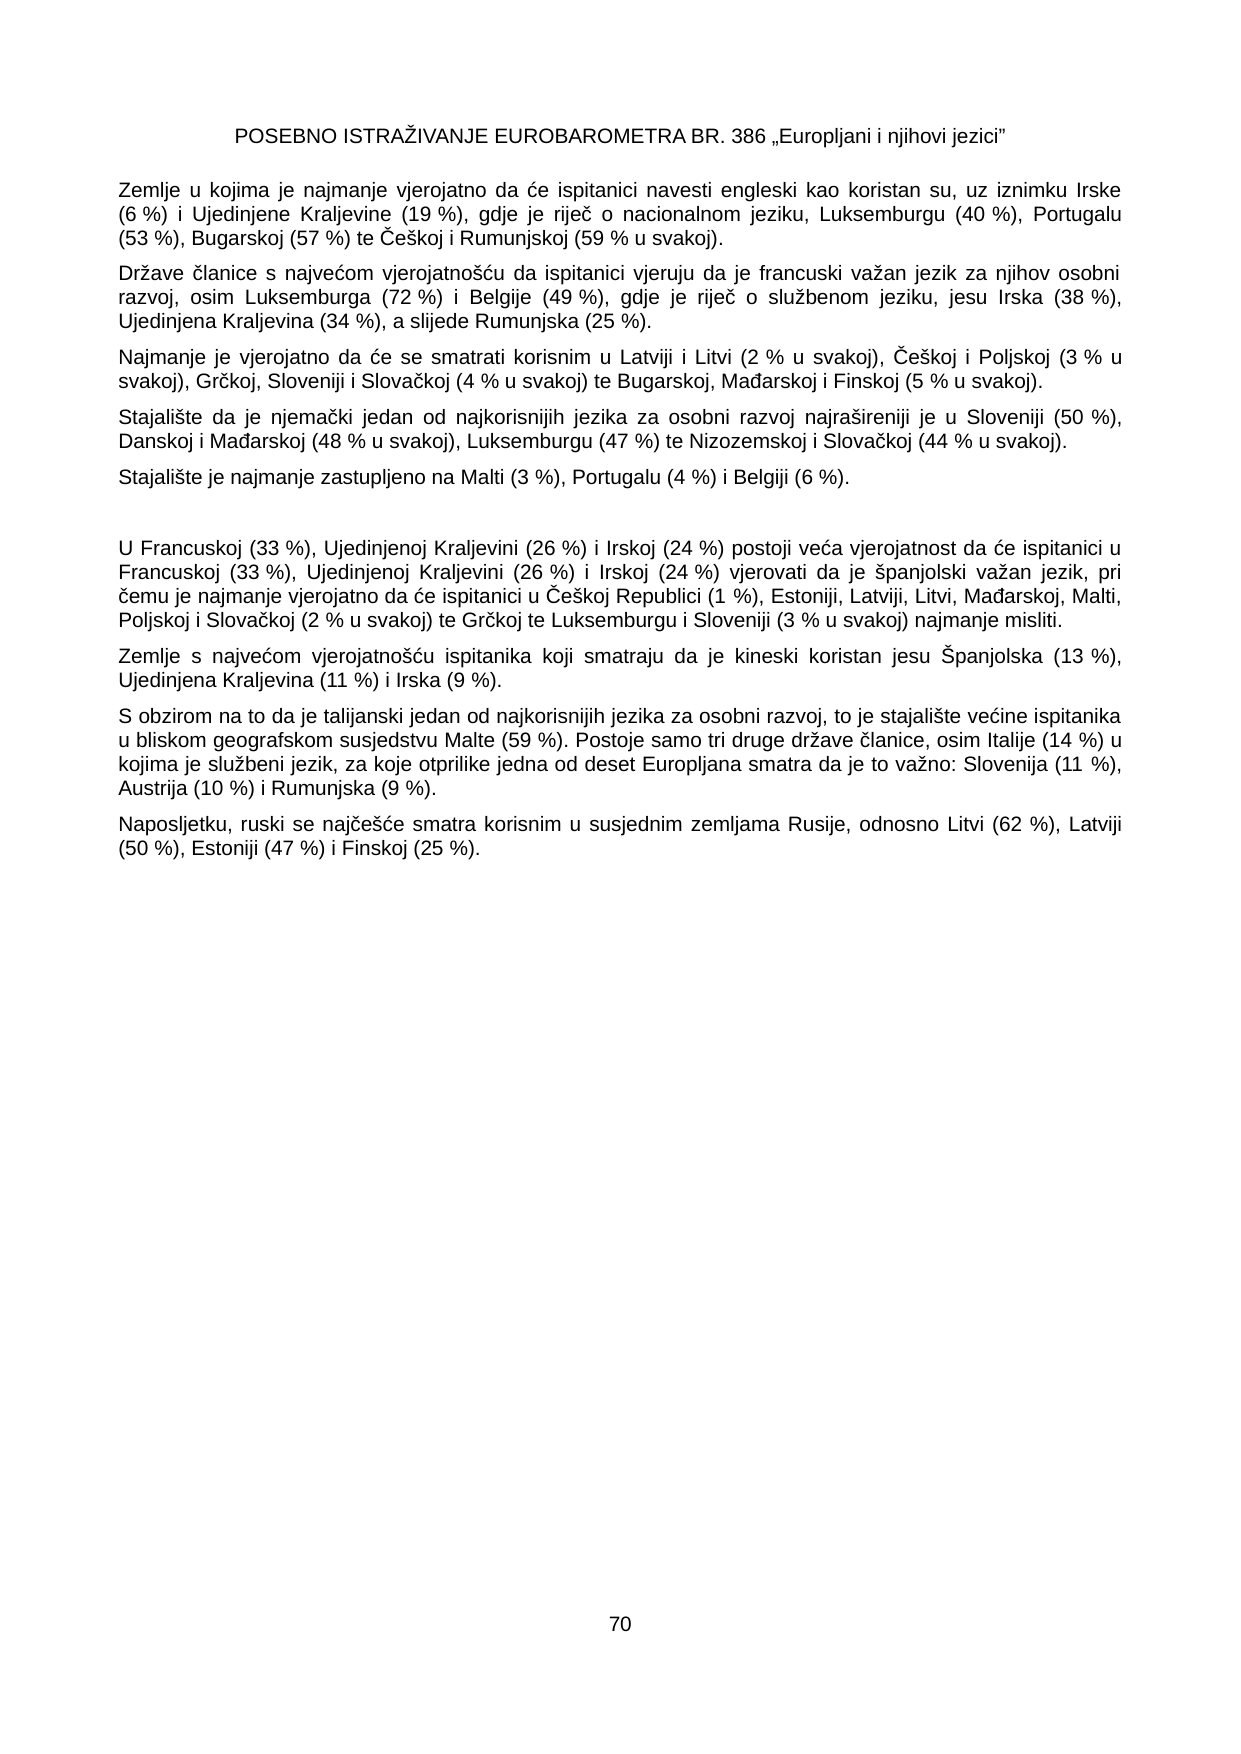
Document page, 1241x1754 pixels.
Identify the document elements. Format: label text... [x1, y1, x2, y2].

text Naposljetku, ruski se najčešće smatra korisnim u susjednim zemljama Rusije, odnosno Litvi (62 %), Latviji (50 %), Estoniji (47 %) i Finskoj (25 %). [118, 811, 1122, 859]
text Stajalište da je njemački jedan od najkorisnijih jezika za osobni razvoj najrašireniji je u Sloveniji (50 %), Danskoj i Mađarskoj (48 % u svakoj), Luksemburgu (47 %) te Nizozemskoj i Slovačkoj (44 % u svakoj). [118, 405, 1122, 453]
text Zemlje s najvećom vjerojatnošću ispitanika koji smatraju da je kineski koristan jesu Španjolska (13 %), Ujedinjena Kraljevina (11 %) i Irska (9 %). [118, 644, 1122, 692]
text Stajalište je najmanje zastupljeno na Malti (3 %), Portugalu (4 %) i Belgiji (6 %). [118, 464, 1122, 488]
text Zemlje u kojima je najmanje vjerojatno da će ispitanici navesti engleski kao koristan su, uz iznimku Irske (6 %) i Ujedinjene Kraljevine (19 %), gdje je riječ o nacionalnom jeziku, Luksemburgu (40 %), Portugalu (53 %), Bugarskoj (57 %) te Češkoj i Rumunjskoj (59 % u svakoj). [118, 177, 1122, 249]
text Najmanje je vjerojatno da će se smatrati korisnim u Latviji i Litvi (2 % u svakoj), Češkoj i Poljskoj (3 % u svakoj), Grčkoj, Sloveniji i Slovačkoj (4 % u svakoj) te Bugarskoj, Mađarskoj i Finskoj (5 % u svakoj). [118, 345, 1122, 393]
text S obzirom na to da je talijanski jedan od najkorisnijih jezika za osobni razvoj, to je stajalište većine ispitanika u bliskom geografskom susjedstvu Malte (59 %). Postoje samo tri druge države članice, osim Italije (14 %) u kojima je službeni jezik, za koje otprilike jedna od deset Europljana smatra da je to važno: Slovenija (11 %), Austrija (10 %) i Rumunjska (9 %). [118, 704, 1122, 799]
text U Francuskoj (33 %), Ujedinjenoj Kraljevini (26 %) i Irskoj (24 %) postoji veća vjerojatnost da će ispitanici u Francuskoj (33 %), Ujedinjenoj Kraljevini (26 %) i Irskoj (24 %) vjerovati da je španjolski važan jezik, pri čemu je najmanje vjerojatno da će ispitanici u Češkoj Republici (1 %), Estoniji, Latviji, Litvi, Mađarskoj, Malti, Poljskoj i Slovačkoj (2 % u svakoj) te Grčkoj te Luksemburgu i Sloveniji (3 % u svakoj) najmanje misliti. [118, 536, 1122, 632]
text Države članice s najvećom vjerojatnošću da ispitanici vjeruju da je francuski važan jezik za njihov osobni razvoj, osim Luksemburga (72 %) i Belgije (49 %), gdje je riječ o službenom jeziku, jesu Irska (38 %), Ujedinjena Kraljevina (34 %), a slijede Rumunjska (25 %). [118, 261, 1122, 333]
